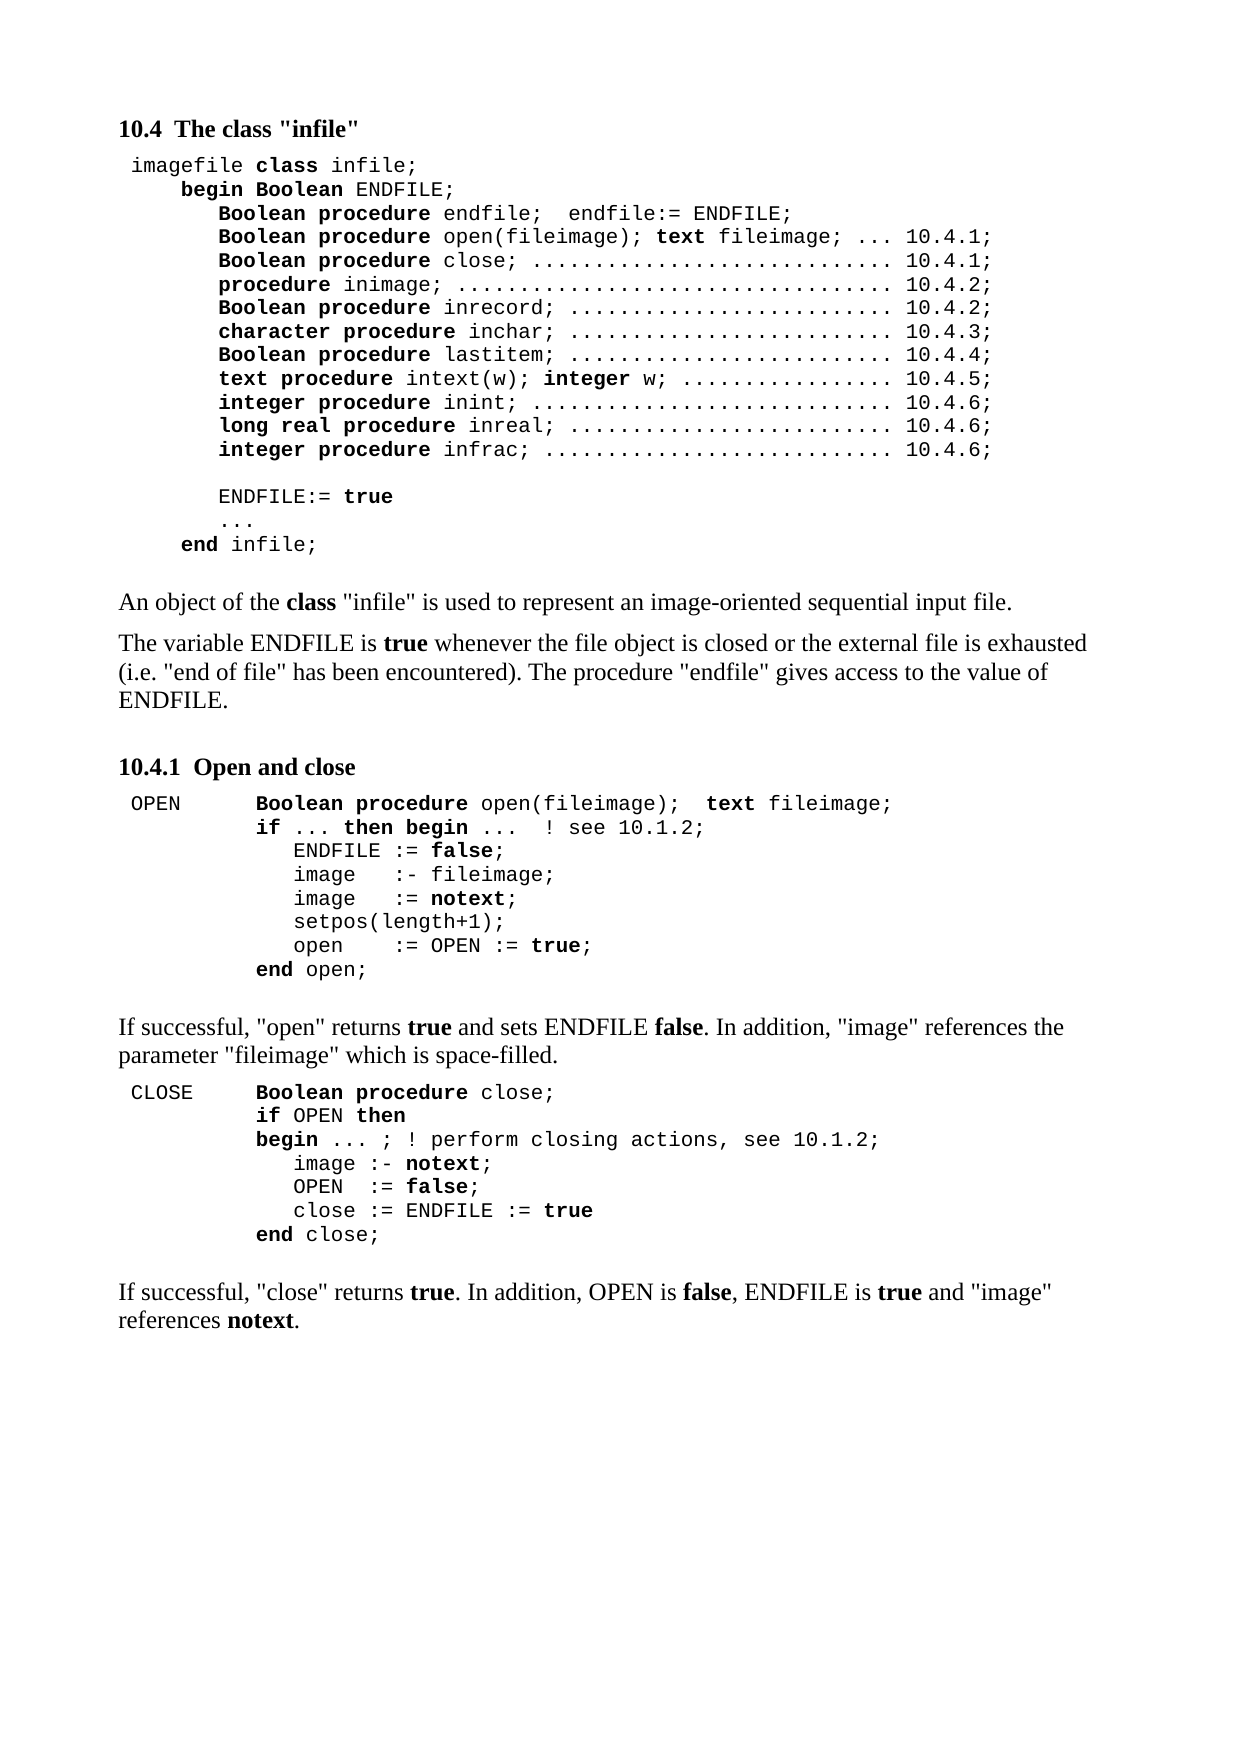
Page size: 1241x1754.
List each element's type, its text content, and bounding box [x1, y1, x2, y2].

text OPEN := false; [118, 1176, 1122, 1200]
text procedure inimage; ................................... 10.4.2; [118, 273, 1122, 297]
text image :- notext; [118, 1153, 1122, 1176]
text Boolean procedure open(fileimage); text fileimage; ... 10.4.1; [118, 226, 1122, 250]
text integer procedure infrac; ............................ 10.4.6; [118, 439, 1122, 463]
text image :- fileimage; [118, 864, 1122, 888]
text Boolean procedure inrecord; .......................... 10.4.2; [118, 297, 1122, 321]
text end infile; [118, 534, 1122, 557]
text OPEN Boolean procedure open(fileimage); text fileimage; [118, 793, 1122, 817]
text If successful, "close" returns true. In addition, OPEN is false, ENDFILE is true and "image" references notext. [118, 1277, 1122, 1334]
text end close; [118, 1223, 1122, 1247]
text text procedure intext(w); integer w; ................. 10.4.5; [118, 368, 1122, 392]
text Boolean procedure endfile; endfile:= ENDFILE; [118, 203, 1122, 226]
text An object of the class "infile" is used to represent an image-oriented sequential input file. [118, 587, 1122, 616]
text image := notext; [118, 888, 1122, 911]
text begin Boolean ENDFILE; [118, 179, 1122, 203]
text integer procedure inint; ............................. 10.4.6; [118, 392, 1122, 415]
text ENDFILE:= true [118, 486, 1122, 510]
text The variable ENDFILE is true whenever the file object is closed or the external file is exhausted (i.e. "end of file" has been encountered). The procedure "endfile" gives access to the value of ENDFILE. [118, 628, 1122, 714]
text character procedure inchar; .......................... 10.4.3; [118, 321, 1122, 344]
text if ... then begin ... ! see 10.1.2; [118, 817, 1122, 840]
text setpos(length+1); [118, 911, 1122, 935]
text imagefile class infile; [118, 155, 1122, 179]
text close := ENDFILE := true [118, 1200, 1122, 1223]
subtitle 10.4.1 Open and close [118, 752, 1122, 781]
text Boolean procedure close; ............................. 10.4.1; [118, 250, 1122, 273]
text if OPEN then [118, 1105, 1122, 1129]
text long real procedure inreal; .......................... 10.4.6; [118, 415, 1122, 439]
text begin ... ; ! perform closing actions, see 10.1.2; [118, 1129, 1122, 1153]
text end open; [118, 958, 1122, 982]
text CLOSE Boolean procedure close; [118, 1082, 1122, 1105]
subtitle 10.4 The class "infile" [118, 114, 1122, 143]
text If successful, "open" returns true and sets ENDFILE false. In addition, "image" references the parameter "fileimage" which is space-filled. [118, 1012, 1122, 1069]
text ENDFILE := false; [118, 840, 1122, 864]
text Boolean procedure lastitem; .......................... 10.4.4; [118, 344, 1122, 368]
text ... [118, 510, 1122, 534]
text open := OPEN := true; [118, 935, 1122, 958]
